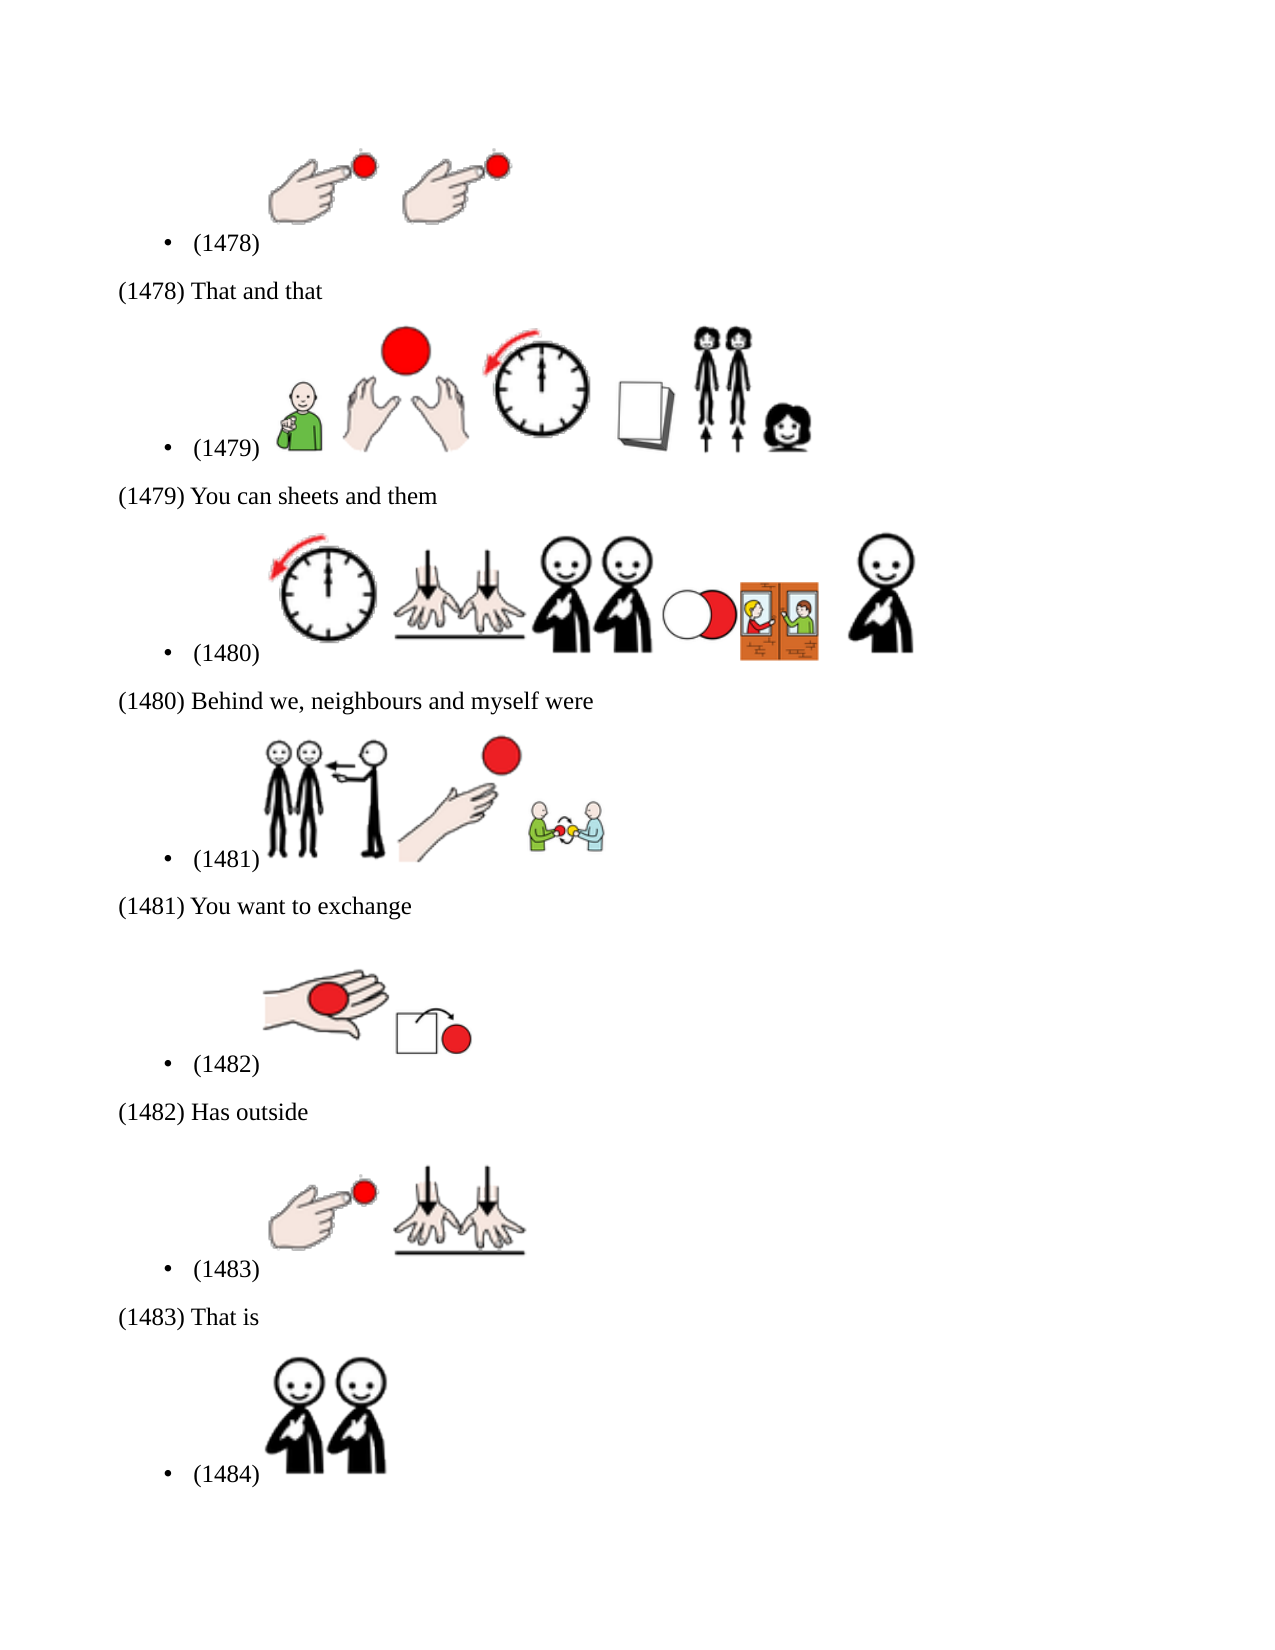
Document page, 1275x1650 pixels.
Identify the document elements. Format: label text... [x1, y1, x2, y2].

text (1481) You want to exchange [118, 891, 1157, 920]
text (1480) Behind we, neighbours and myself were [118, 686, 1157, 715]
picture [259, 528, 954, 662]
picture [259, 323, 820, 457]
list (1482) [164, 1046, 1157, 1078]
text (1479) You can sheets and them [118, 481, 1157, 510]
picture [259, 1144, 527, 1278]
picture [259, 118, 527, 252]
picture [259, 733, 607, 867]
text (1482) Has outside [118, 1097, 1157, 1125]
list (1479) [164, 430, 1157, 462]
picture [259, 1349, 394, 1483]
list (1480) [164, 636, 1157, 667]
picture [259, 938, 474, 1073]
text (1478) That and that [118, 276, 1157, 304]
list (1481) [164, 841, 1157, 872]
text (1483) That is [118, 1302, 1157, 1331]
list (1484) [164, 1456, 1157, 1488]
list (1478) [164, 225, 1157, 257]
list (1483) [164, 1251, 1157, 1283]
